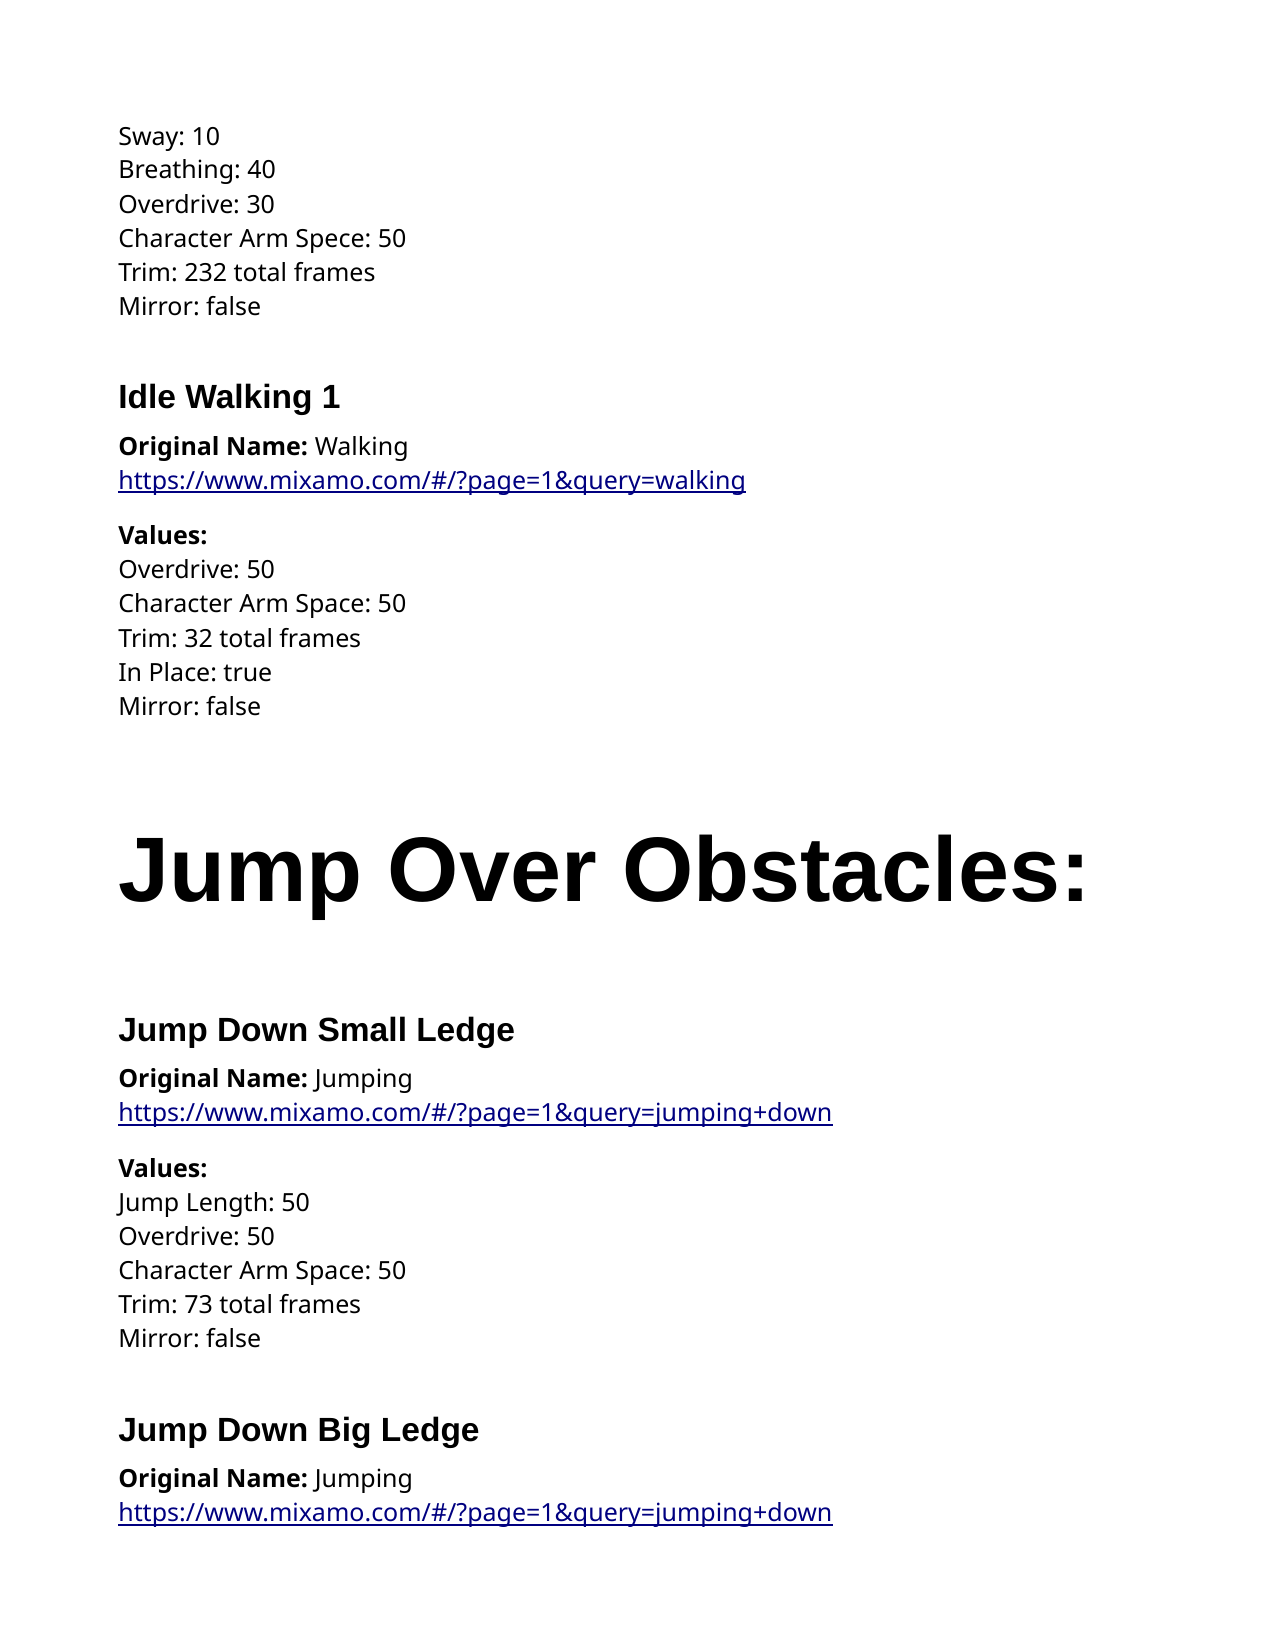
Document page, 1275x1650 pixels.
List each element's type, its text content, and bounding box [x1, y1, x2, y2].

text https://www.mixamo.com/#/?page=1&query=walking [118, 463, 1157, 497]
text https://www.mixamo.com/#/?page=1&query=jumping+down [118, 1095, 1157, 1129]
text Original Name: Jumping [118, 1461, 1157, 1495]
text Jump Length: 50 [118, 1184, 1157, 1218]
text Values: [118, 518, 1157, 552]
text Character Arm Space: 50 [118, 586, 1157, 620]
text Values: [118, 1150, 1157, 1184]
text Mirror: false [118, 688, 1157, 722]
text Trim: 73 total frames [118, 1287, 1157, 1321]
text Original Name: Jumping [118, 1061, 1157, 1095]
text Mirror: false [118, 288, 1157, 322]
text Character Arm Spece: 50 [118, 220, 1157, 254]
text Character Arm Space: 50 [118, 1252, 1157, 1287]
subtitle Jump Over Obstacles: [118, 816, 1157, 921]
text In Place: true [118, 654, 1157, 688]
subtitle Jump Down Big Ledge [118, 1409, 1157, 1448]
text Breathing: 40 [118, 152, 1157, 186]
text Mirror: false [118, 1321, 1157, 1355]
subtitle Jump Down Small Ledge [118, 1010, 1157, 1048]
text Trim: 32 total frames [118, 620, 1157, 654]
text Overdrive: 30 [118, 186, 1157, 220]
text https://www.mixamo.com/#/?page=1&query=jumping+down [118, 1495, 1157, 1529]
text Trim: 232 total frames [118, 254, 1157, 288]
text Original Name: Walking [118, 428, 1157, 463]
text Sway: 10 [118, 118, 1157, 152]
subtitle Idle Walking 1 [118, 377, 1157, 416]
text Overdrive: 50 [118, 552, 1157, 586]
text Overdrive: 50 [118, 1218, 1157, 1252]
